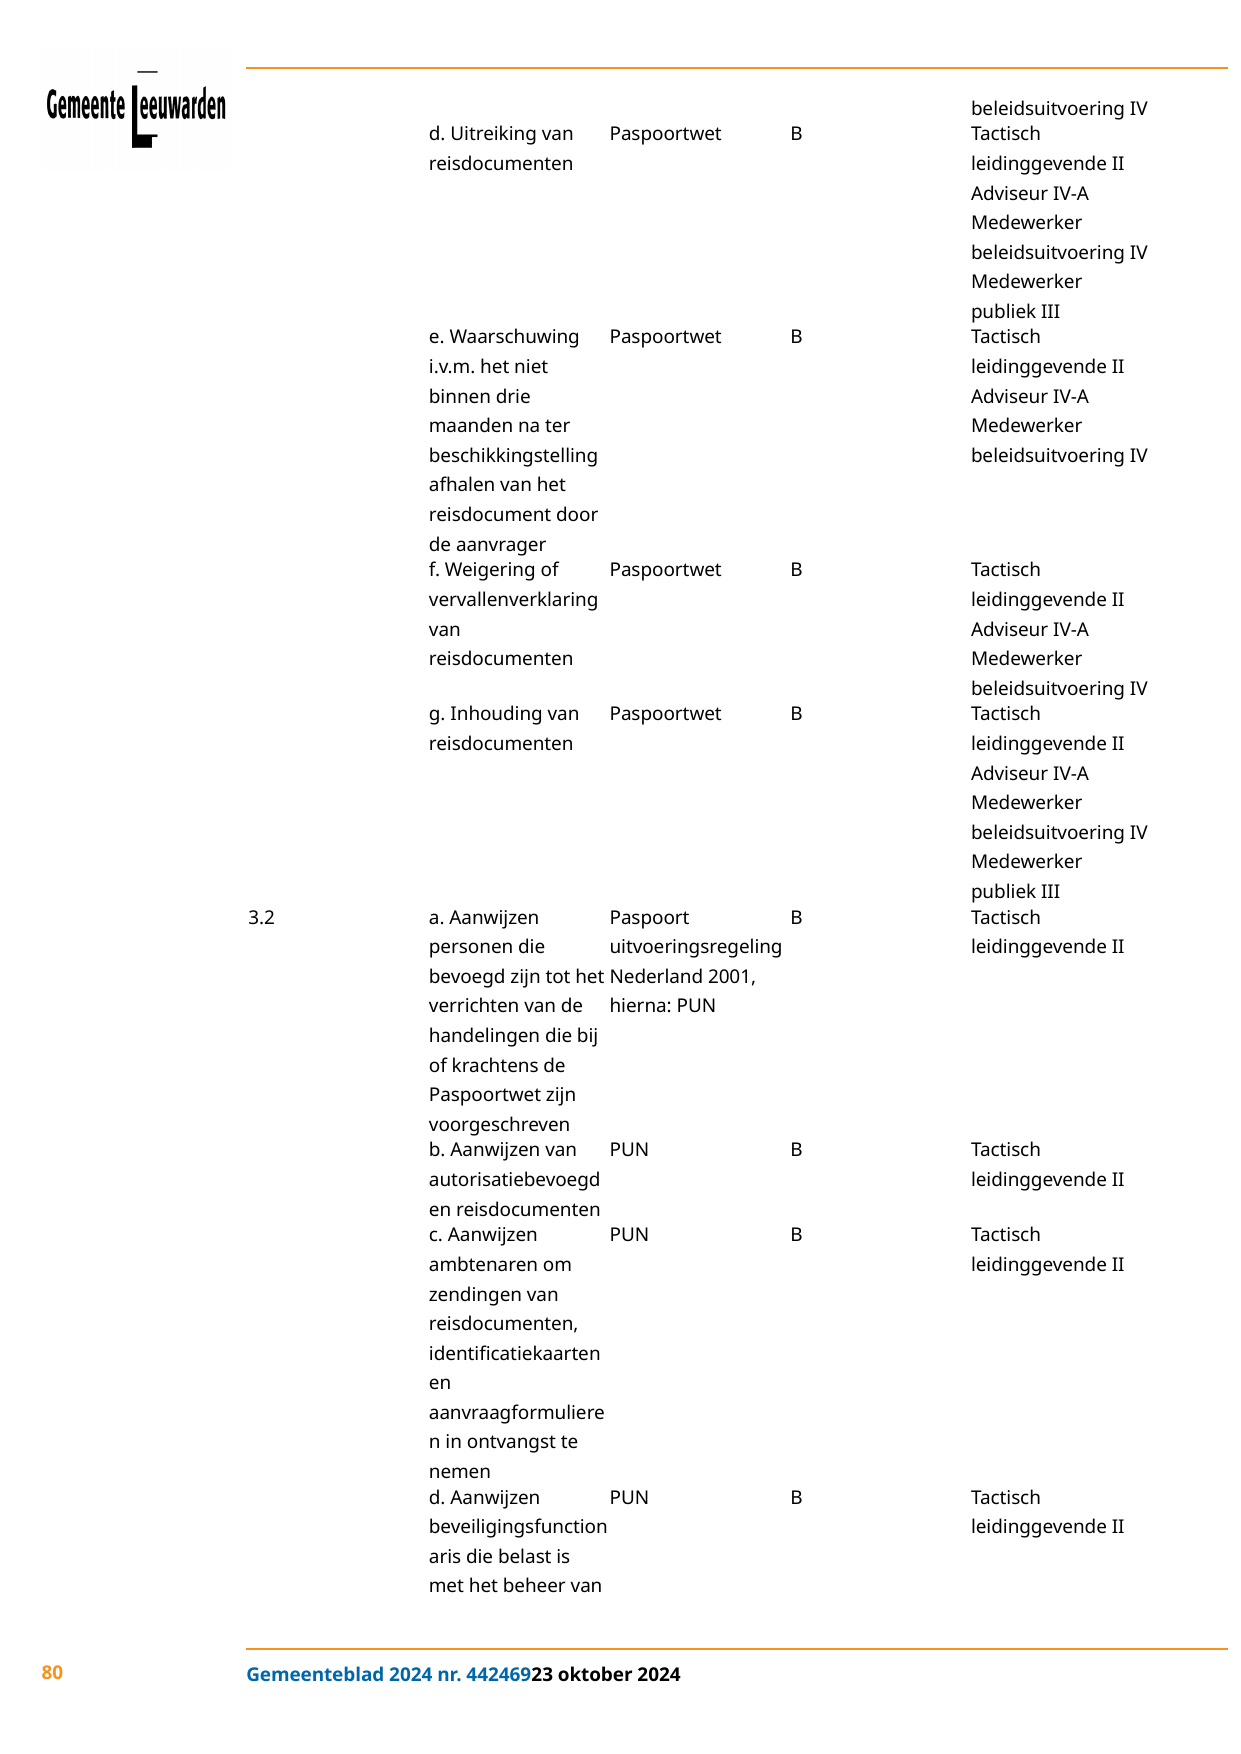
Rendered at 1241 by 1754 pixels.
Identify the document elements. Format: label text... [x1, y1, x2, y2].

table_cell Paspoortwet [609, 121, 790, 324]
table_cell [248, 1137, 429, 1222]
table_cell [790, 95, 971, 121]
table_cell [248, 701, 429, 904]
table_cell B [790, 1222, 971, 1484]
table_cell [248, 1484, 429, 1598]
table_cell Tactisch leidinggevende II [971, 1222, 1152, 1484]
table_cell [248, 121, 429, 324]
table_cell beleidsuitvoering IV [971, 95, 1152, 121]
table_cell c. Aanwijzen ambtenaren om zendingen van reisdocumenten, identificatiekaarten en aanvraagformulieren in ontvangst te nemen [429, 1222, 609, 1484]
table_cell g. Inhouding van reisdocumenten [429, 701, 609, 904]
table_cell Paspoortwet [609, 324, 790, 557]
table_cell Tactisch leidinggevende II Adviseur IV-A Medewerker beleidsuitvoering IV [971, 324, 1152, 557]
table_cell [248, 1222, 429, 1484]
table_cell Tactisch leidinggevende II [971, 1137, 1152, 1222]
table_cell Tactisch leidinggevende II [971, 1484, 1152, 1598]
table_cell [248, 557, 429, 701]
table_cell Paspoort uitvoeringsregeling Nederland 2001, hierna: PUN [609, 904, 790, 1137]
table_cell [248, 95, 429, 121]
table_cell a. Aanwijzen personen die bevoegd zijn tot het verrichten van de handelingen die bij of krachtens de Paspoortwet zijn voorgeschreven [429, 904, 609, 1137]
table_cell Paspoortwet [609, 557, 790, 701]
table_cell B [790, 324, 971, 557]
table_cell d. Uitreiking van reisdocumenten [429, 121, 609, 324]
table_cell e. Waarschuwing i.v.m. het niet binnen drie maanden na ter beschikkingstelling afhalen van het reisdocument door de aanvrager [429, 324, 609, 557]
table_cell B [790, 1484, 971, 1598]
picture [41, 47, 231, 172]
table_cell PUN [609, 1222, 790, 1484]
table_cell PUN [609, 1137, 790, 1222]
table_cell B [790, 121, 971, 324]
table_cell b. Aanwijzen van autorisatiebevoegden reisdocumenten [429, 1137, 609, 1222]
table_cell Tactisch leidinggevende II Adviseur IV-A Medewerker beleidsuitvoering IV [971, 557, 1152, 701]
table_cell B [790, 1137, 971, 1222]
table_cell [609, 95, 790, 121]
table_cell f. Weigering of vervallenverklaring van reisdocumenten [429, 557, 609, 701]
table_cell PUN [609, 1484, 790, 1598]
table_cell B [790, 904, 971, 1137]
table_cell 3.2 [248, 904, 429, 1137]
table_cell d. Aanwijzen beveiligingsfunctionaris die belast is met het beheer van [429, 1484, 609, 1598]
table_cell B [790, 701, 971, 904]
table_cell Tactisch leidinggevende II Adviseur IV-A Medewerker beleidsuitvoering IV Medewerker publiek III [971, 701, 1152, 904]
table_cell B [790, 557, 971, 701]
table_cell Tactisch leidinggevende II [971, 904, 1152, 1137]
table_cell Paspoortwet [609, 701, 790, 904]
table_cell [248, 324, 429, 557]
table_cell Tactisch leidinggevende II Adviseur IV-A Medewerker beleidsuitvoering IV Medewerker publiek III [971, 121, 1152, 324]
table_cell [429, 95, 609, 121]
